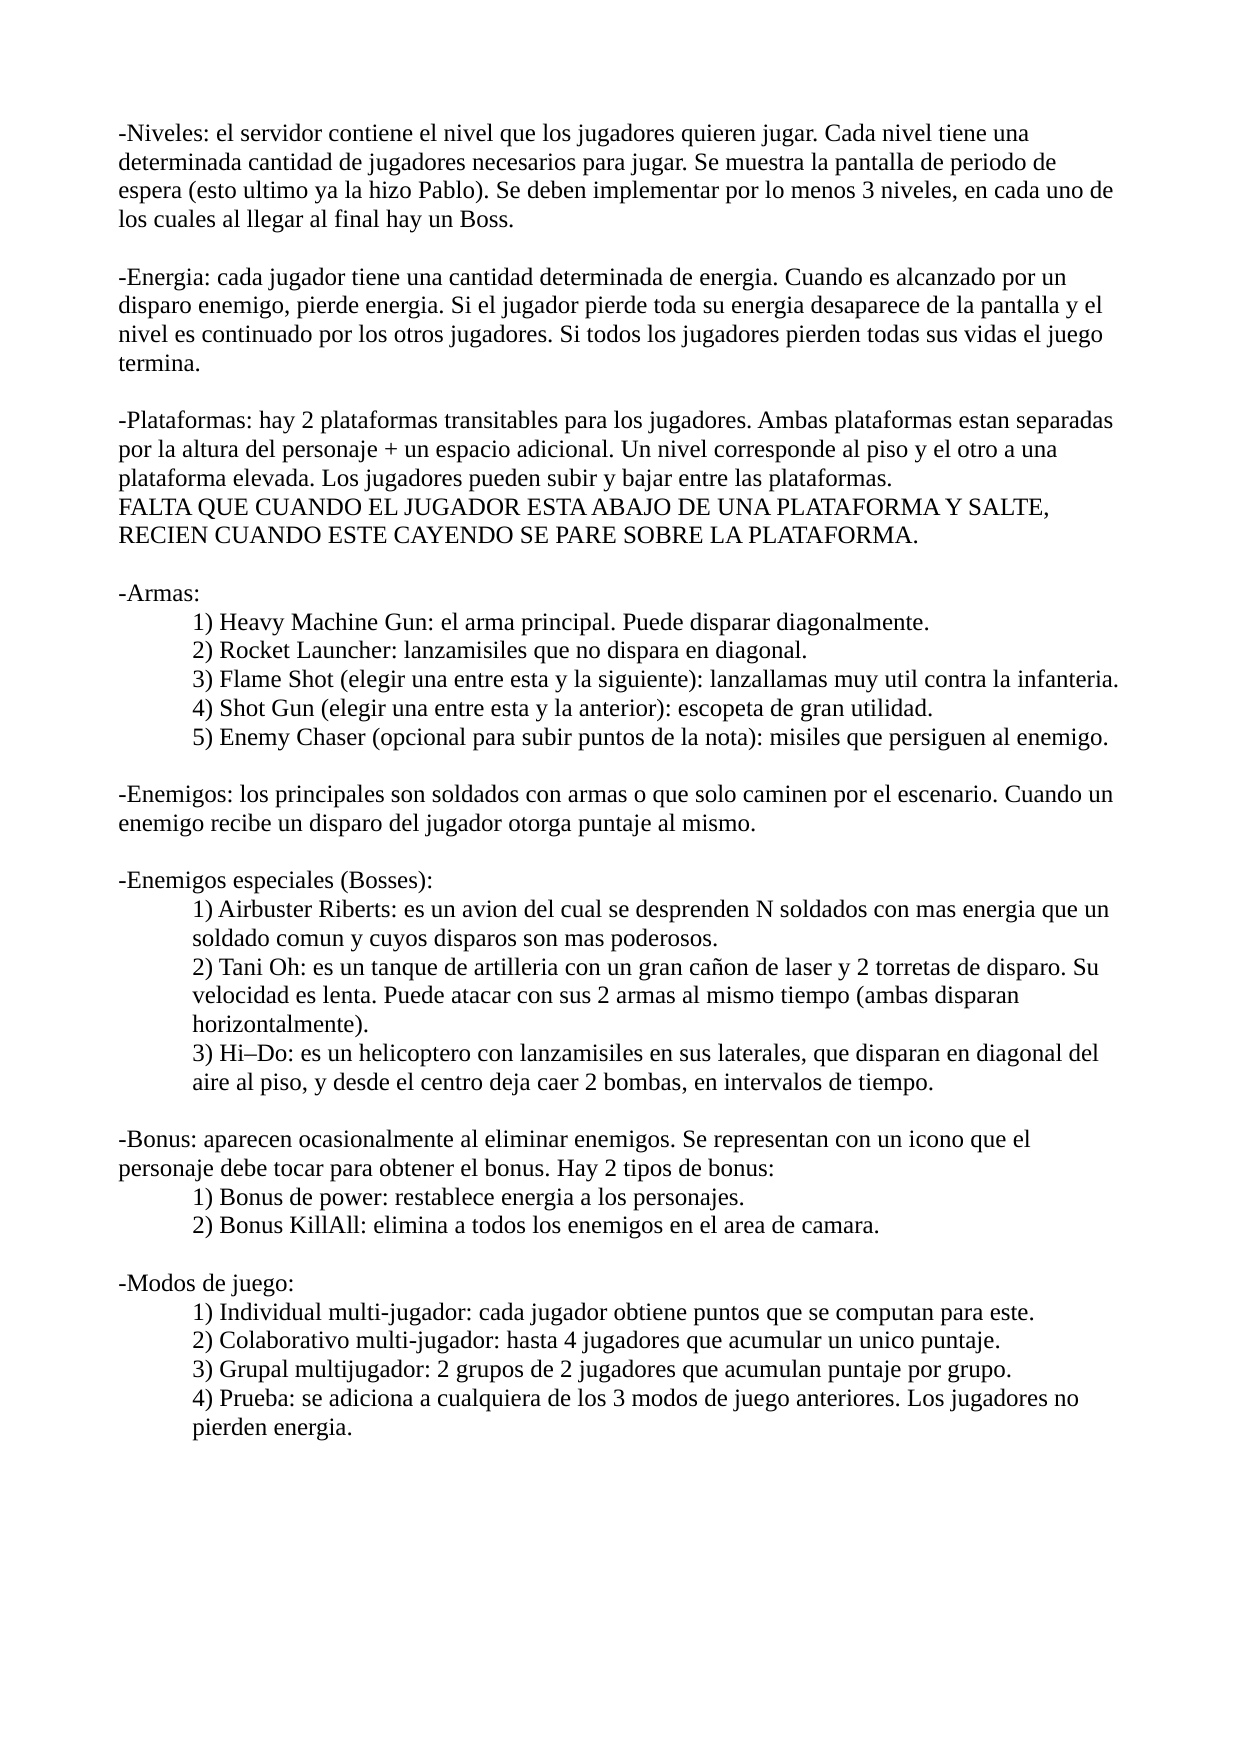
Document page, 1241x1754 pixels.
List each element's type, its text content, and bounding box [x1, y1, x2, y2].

text -Niveles: el servidor contiene el nivel que los jugadores quieren jugar. Cada nivel tiene una determinada cantidad de jugadores necesarios para jugar. Se muestra la pantalla de periodo de espera (esto ultimo ya la hizo Pablo). Se deben implementar por lo menos 3 niveles, en cada uno de los cuales al llegar al final hay un Boss. [118, 118, 1122, 233]
text -Bonus: aparecen ocasionalmente al eliminar enemigos. Se representan con un icono que el personaje debe tocar para obtener el bonus. Hay 2 tipos de bonus: [118, 1124, 1122, 1182]
text 1) Airbuster Riberts: es un avion del cual se desprenden N soldados con mas energia que un soldado comun y cuyos disparos son mas poderosos. [118, 894, 1122, 952]
text 3) Hi–Do: es un helicoptero con lanzamisiles en sus laterales, que disparan en diagonal del aire al piso, y desde el centro deja caer 2 bombas, en intervalos de tiempo. [118, 1038, 1122, 1096]
text -Enemigos especiales (Bosses): [118, 866, 1122, 894]
text 2) Colaborativo multi-jugador: hasta 4 jugadores que acumular un unico puntaje. [118, 1326, 1122, 1354]
text 3) Flame Shot (elegir una entre esta y la siguiente): lanzallamas muy util contra la infanteria. [118, 664, 1122, 693]
text -Plataformas: hay 2 plataformas transitables para los jugadores. Ambas plataformas estan separadas por la altura del personaje + un espacio adicional. Un nivel corresponde al piso y el otro a una plataforma elevada. Los jugadores pueden subir y bajar entre las plataformas. [118, 406, 1122, 492]
text 4) Prueba: se adiciona a cualquiera de los 3 modos de juego anteriores. Los jugadores no pierden energia. [118, 1383, 1122, 1441]
text 2) Rocket Launcher: lanzamisiles que no dispara en diagonal. [118, 636, 1122, 664]
text 3) Grupal multijugador: 2 grupos de 2 jugadores que acumulan puntaje por grupo. [118, 1354, 1122, 1383]
text 2) Bonus KillAll: elimina a todos los enemigos en el area de camara. [118, 1211, 1122, 1239]
text 5) Enemy Chaser (opcional para subir puntos de la nota): misiles que persiguen al enemigo. [118, 722, 1122, 751]
text -Energia: cada jugador tiene una cantidad determinada de energia. Cuando es alcanzado por un disparo enemigo, pierde energia. Si el jugador pierde toda su energia desaparece de la pantalla y el nivel es continuado por los otros jugadores. Si todos los jugadores pierden todas sus vidas el juego termina. [118, 262, 1122, 377]
text -Modos de juego: [118, 1268, 1122, 1297]
text 2) Tani Oh: es un tanque de artilleria con un gran cañon de laser y 2 torretas de disparo. Su velocidad es lenta. Puede atacar con sus 2 armas al mismo tiempo (ambas disparan horizontalmente). [118, 952, 1122, 1038]
text -Enemigos: los principales son soldados con armas o que solo caminen por el escenario. Cuando un enemigo recibe un disparo del jugador otorga puntaje al mismo. [118, 779, 1122, 837]
text FALTA QUE CUANDO EL JUGADOR ESTA ABAJO DE UNA PLATAFORMA Y SALTE, RECIEN CUANDO ESTE CAYENDO SE PARE SOBRE LA PLATAFORMA. [118, 492, 1122, 549]
text 1) Heavy Machine Gun: el arma principal. Puede disparar diagonalmente. [118, 607, 1122, 636]
text 1) Bonus de power: restablece energia a los personajes. [118, 1182, 1122, 1211]
text 4) Shot Gun (elegir una entre esta y la anterior): escopeta de gran utilidad. [118, 693, 1122, 722]
text 1) Individual multi-jugador: cada jugador obtiene puntos que se computan para este. [118, 1297, 1122, 1326]
text -Armas: [118, 578, 1122, 607]
